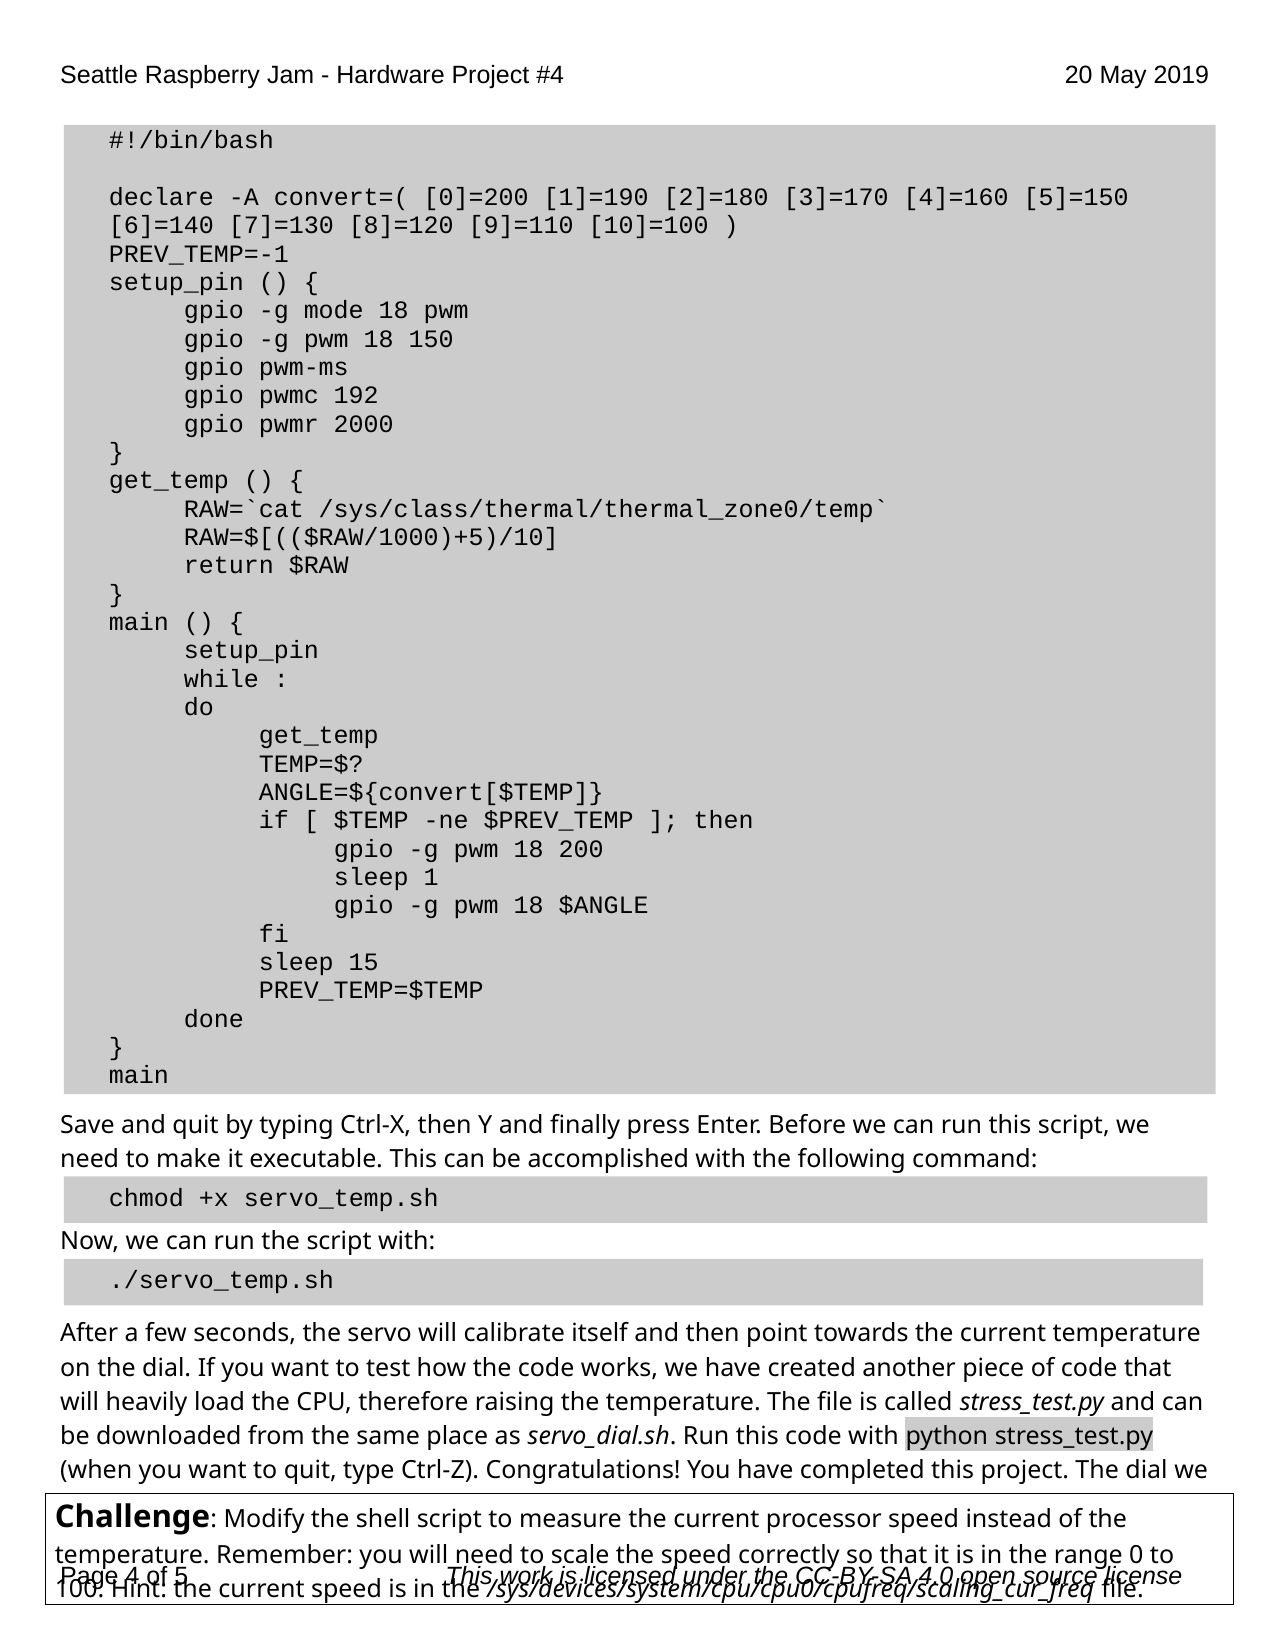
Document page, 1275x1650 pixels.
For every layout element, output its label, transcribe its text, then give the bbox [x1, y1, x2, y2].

text Save and quit by typing Ctrl-X, then Y and finally press Enter. Before we can run this script, we need to make it executable. This can be accomplished with the following command: [60, 119, 1215, 1175]
text After a few seconds, the servo will calibrate itself and then point towards the current temperature on the dial. If you want to test how the code works, we have created another piece of code that will heavily load the CPU, therefore raising the temperature. The file is called stress_test.py and can be downloaded from the same place as servo_dial.sh. Run this code with python stress_test.py (when you want to quit, type Ctrl-Z). Congratulations! You have completed this project. The dial we [60, 1315, 1215, 1485]
text Now, we can run the script with: [60, 1187, 1215, 1257]
